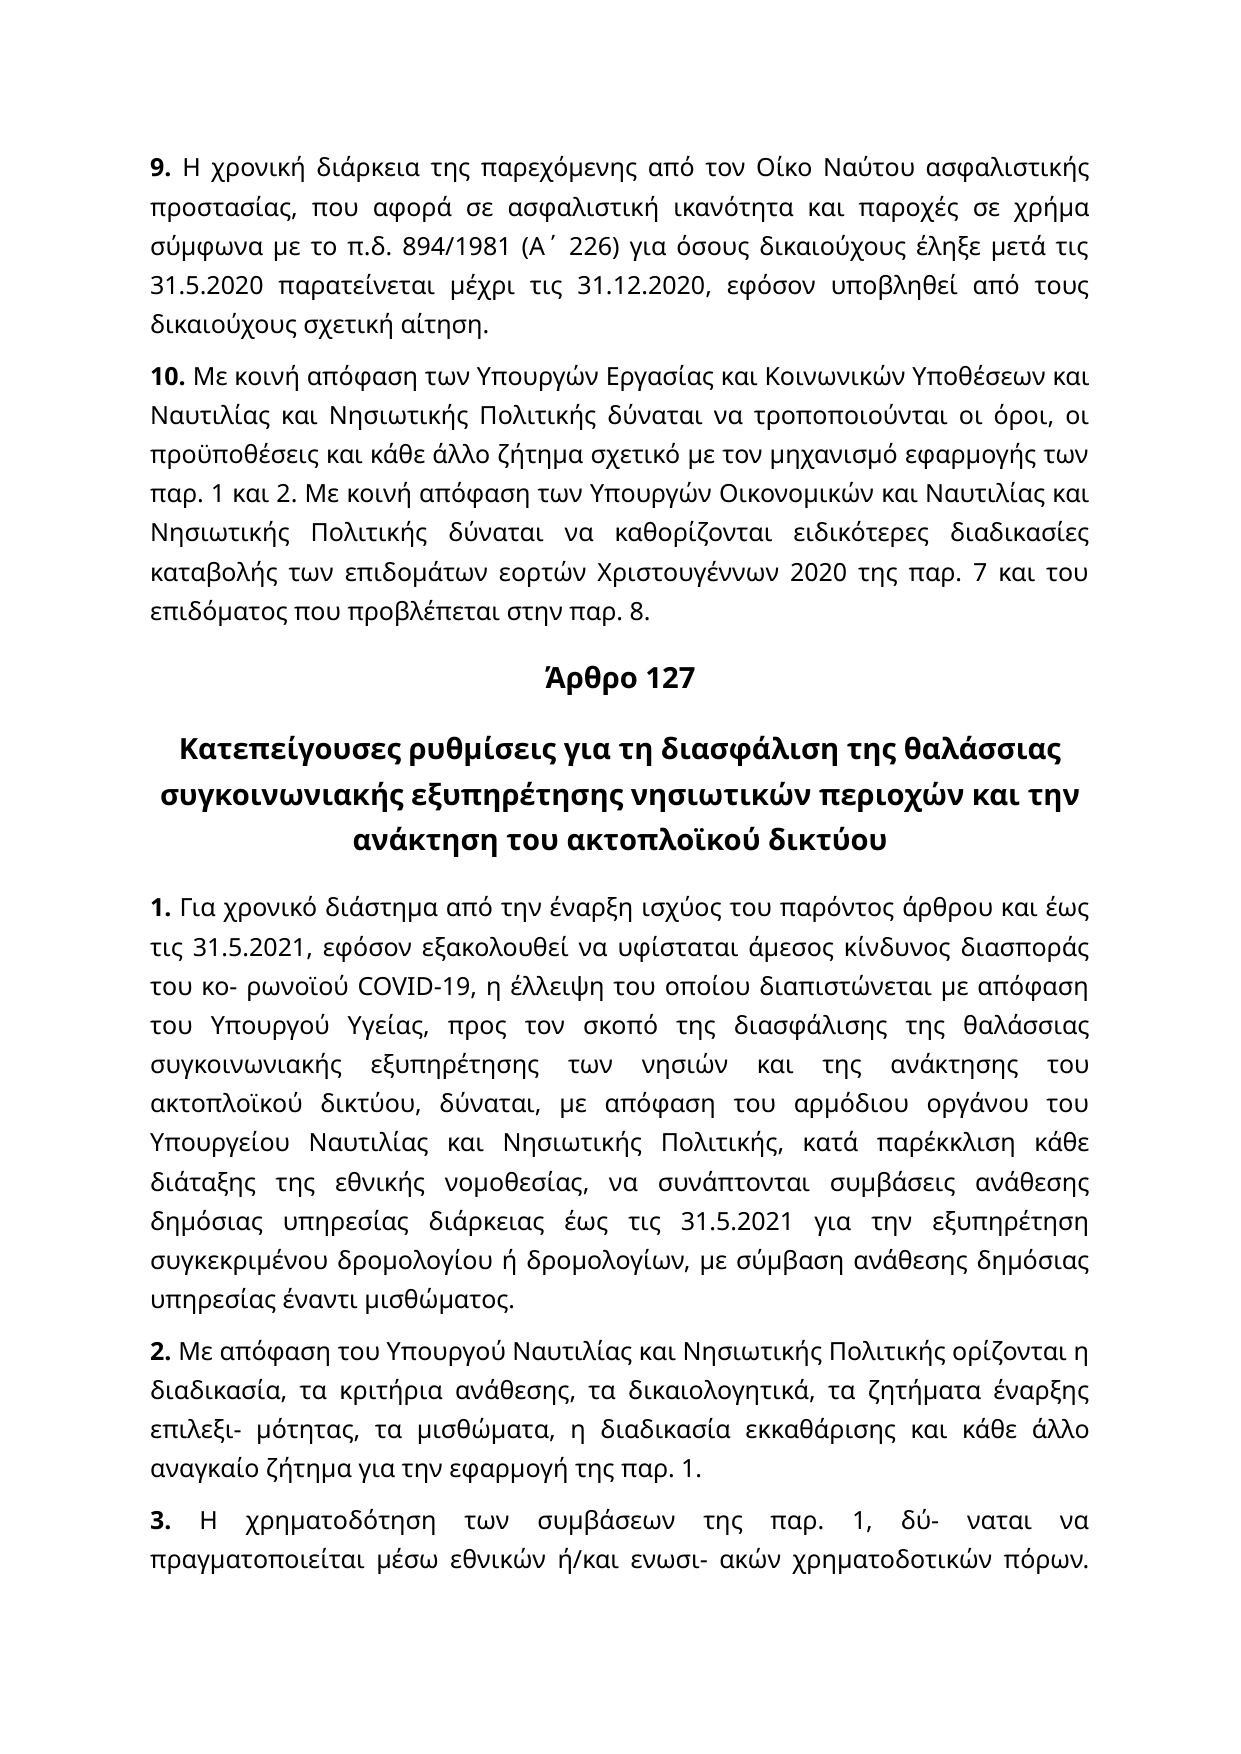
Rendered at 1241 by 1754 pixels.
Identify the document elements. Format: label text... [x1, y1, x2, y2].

text 2. Με απόφαση του Υπουργού Ναυτιλίας και Νησιωτικής Πολιτικής ορίζονται η διαδικασία, τα κριτήρια ανάθεσης, τα δικαιολογητικά, τα ζητήματα έναρξης επιλεξι- μότητας, τα μισθώματα, η διαδικασία εκκαθάρισης και κάθε άλλο αναγκαίο ζήτημα για την εφαρμογή της παρ. 1. [150, 1333, 1090, 1485]
text 1. Για χρονικό διάστημα από την έναρξη ισχύος του παρόντος άρθρου και έως τις 31.5.2021, εφόσον εξακολουθεί να υφίσταται άμεσος κίνδυνος διασποράς του κο- ρωνοϊού COVID-19, η έλλειψη του οποίου διαπιστώνεται με απόφαση του Υπουργού Υγείας, προς τον σκοπό της διασφάλισης της θαλάσσιας συγκοινωνιακής εξυπηρέτησης των νησιών και της ανάκτησης του ακτοπλοϊκού δικτύου, δύναται, με απόφαση του αρμόδιου οργάνου του Υπουργείου Ναυτιλίας και Νησιωτικής Πολιτικής, κατά παρέκκλιση κάθε διάταξης της εθνικής νομοθεσίας, να συνάπτονται συμβάσεις ανάθεσης δημόσιας υπηρεσίας διάρκειας έως τις 31.5.2021 για την εξυπηρέτηση συγκεκριμένου δρομολογίου ή δρομολογίων, με σύμβαση ανάθεσης δημόσιας υπηρεσίας έναντι μισθώματος. [150, 890, 1090, 1316]
text 10. Με κοινή απόφαση των Υπουργών Εργασίας και Κοινωνικών Υποθέσεων και Ναυτιλίας και Νησιωτικής Πολιτικής δύναται να τροποποιούνται οι όροι, οι προϋποθέσεις και κάθε άλλο ζήτημα σχετικό με τον μηχανισμό εφαρμογής των παρ. 1 και 2. Με κοινή απόφαση των Υπουργών Οικονομικών και Ναυτιλίας και Νησιωτικής Πολιτικής δύναται να καθορίζονται ειδικότερες διαδικασίες καταβολής των επιδομάτων εορτών Χριστουγέννων 2020 της παρ. 7 και του επιδόματος που προβλέπεται στην παρ. 8. [150, 358, 1090, 627]
text 3. Η χρηματοδότηση των συμβάσεων της παρ. 1, δύ- ναται να πραγματοποιείται μέσω εθνικών ή/και ενωσι- ακών χρηματοδοτικών πόρων. [150, 1502, 1090, 1576]
text 9. Η χρονική διάρκεια της παρεχόμενης από τον Οίκο Ναύτου ασφαλιστικής προστασίας, που αφορά σε ασφαλιστική ικανότητα και παροχές σε χρήμα σύμφωνα με το π.δ. 894/1981 (Α΄ 226) για όσους δικαιούχους έληξε μετά τις 31.5.2020 παρατείνεται μέχρι τις 31.12.2020, εφόσον υποβληθεί από τους δικαιούχους σχετική αίτηση. [150, 150, 1090, 341]
subtitle Κατεπείγουσες ρυθμίσεις για τη διασφάλιση της θαλάσσιας συγκοινωνιακής εξυπηρέτησης νησιωτικών περιοχών και την ανάκτηση του ακτοπλοϊκού δικτύου [150, 728, 1090, 859]
subtitle Άρθρο 127 [150, 657, 1090, 697]
